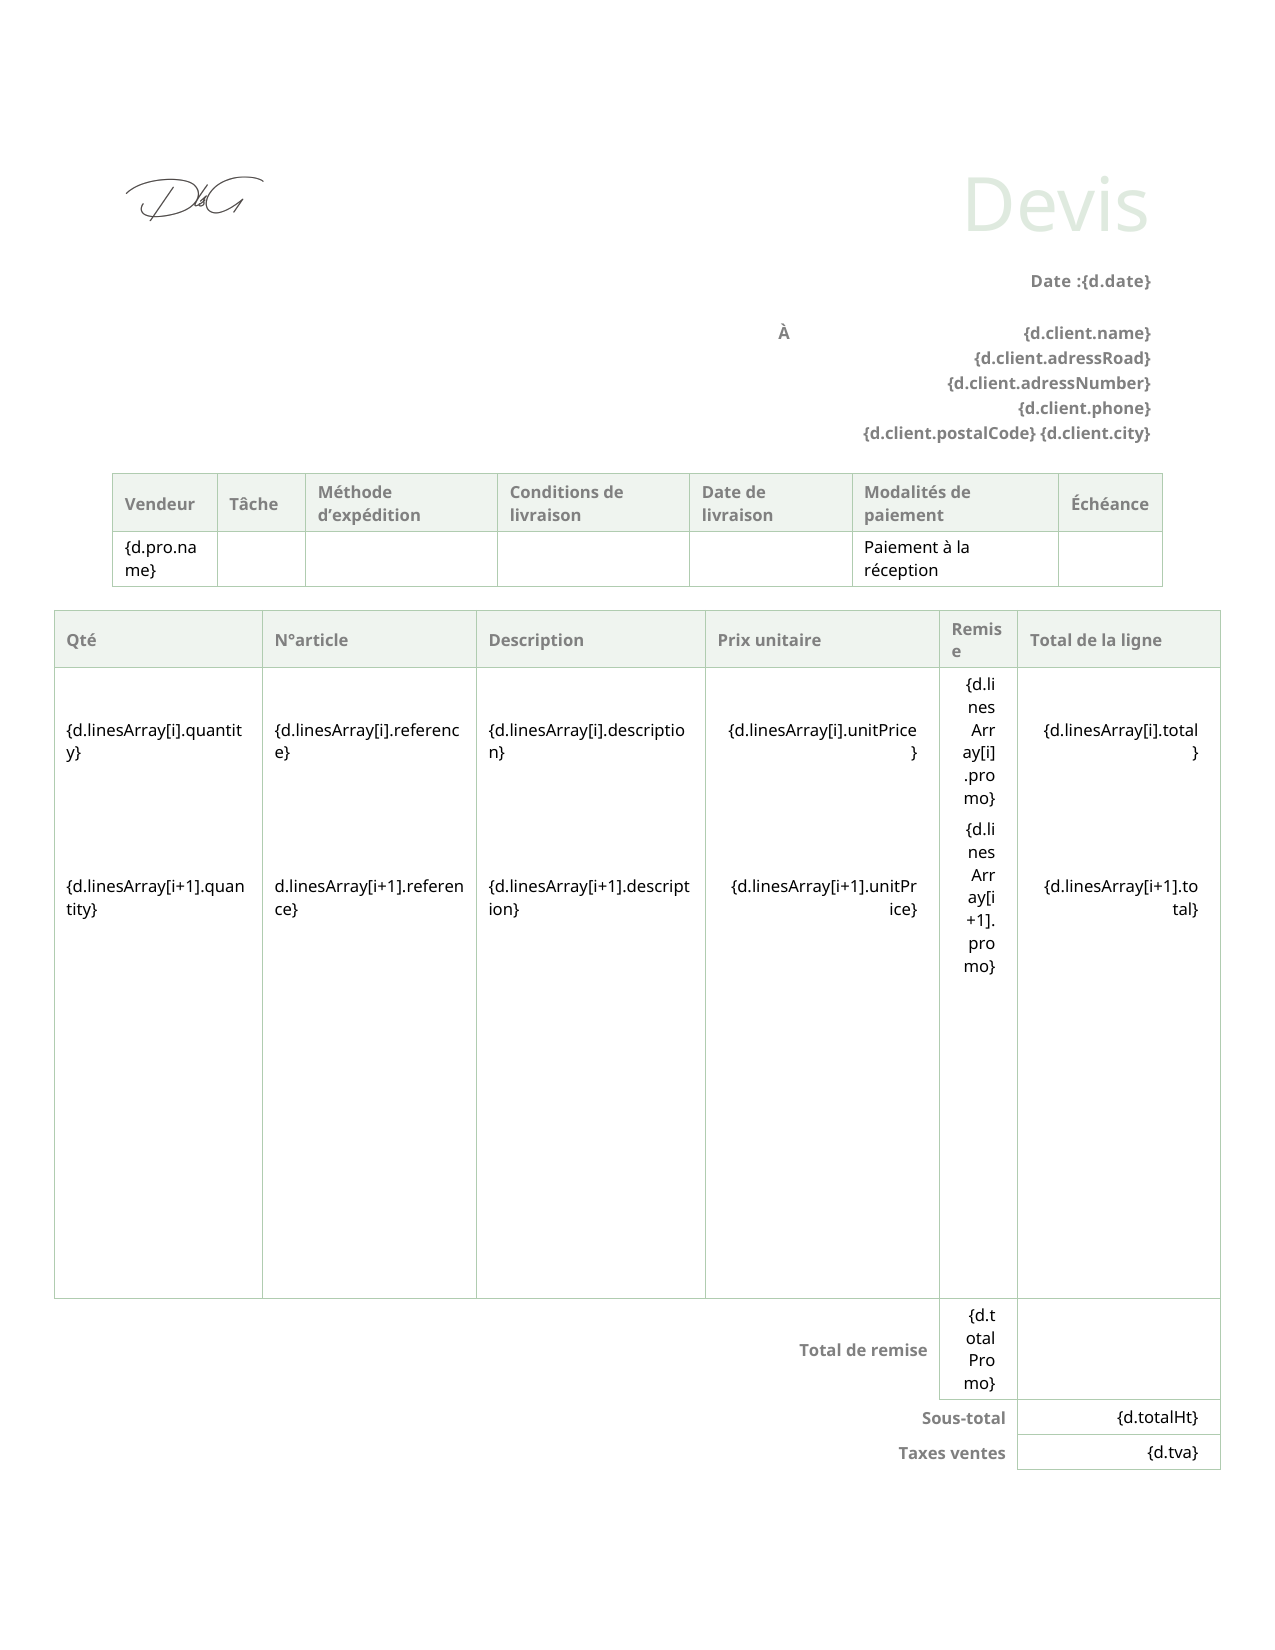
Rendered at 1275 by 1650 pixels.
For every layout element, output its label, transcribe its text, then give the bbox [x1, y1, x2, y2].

table_cell [477, 1013, 705, 1045]
table_cell [477, 981, 705, 1013]
table_cell [498, 532, 689, 586]
table_cell [477, 1140, 705, 1171]
table_cell {d.tva} [1018, 1435, 1220, 1469]
table_cell [55, 1235, 262, 1266]
table_cell [706, 1203, 939, 1235]
table_cell {d.linesArray[i+1].total} [1018, 814, 1220, 981]
table_cell [940, 1266, 1017, 1298]
table_cell {d.linesArray[i+1].unitPrice} [706, 814, 939, 981]
table_header Devis [284, 150, 1162, 254]
table_cell {d.linesArray[i].description} [477, 668, 705, 813]
table_cell [1018, 981, 1220, 1013]
table_cell [1018, 1299, 1220, 1399]
table_cell [113, 254, 801, 304]
table_cell {d.linesArray[i+1].promo} [940, 814, 1017, 981]
table_cell [940, 1045, 1017, 1076]
table_cell [1018, 1045, 1220, 1076]
table_cell [940, 1013, 1017, 1045]
table_header Vendeur [113, 474, 217, 531]
table_header Prix unitaire [706, 611, 939, 667]
table_cell [706, 1171, 939, 1203]
table_cell [477, 1203, 705, 1235]
table_cell [1018, 1140, 1220, 1171]
table_cell [706, 1108, 939, 1140]
table_cell [1018, 1108, 1220, 1140]
table_cell Total de remise [54, 1299, 939, 1399]
table_cell [1018, 1076, 1220, 1108]
table_cell {d.client.name} {d.client.adressRoad} {d.client.adressNumber} {d.client.phone} {d.client.postalCode} {d.client.city} [801, 304, 1162, 450]
table_cell [1059, 532, 1162, 586]
table_header Méthode d’expédition [306, 474, 497, 531]
table_cell [940, 1076, 1017, 1108]
table_cell Taxes ventes [54, 1434, 1017, 1469]
table_header Description [477, 611, 705, 667]
table_cell [55, 1013, 262, 1045]
table_cell [477, 1108, 705, 1140]
table_header Conditions de livraison [498, 474, 689, 531]
table_cell {d.totalPromo} [940, 1299, 1017, 1399]
table_cell [55, 981, 262, 1013]
table_header Qté [55, 611, 262, 667]
table_cell [55, 1266, 262, 1298]
table_cell [1018, 1203, 1220, 1235]
table_header Remise [940, 611, 1017, 667]
table_cell [690, 532, 852, 586]
table_cell {d.linesArray[i].unitPrice} [706, 668, 939, 813]
table_cell [55, 1171, 262, 1203]
table_cell [477, 1266, 705, 1298]
table_cell [1018, 1171, 1220, 1203]
table_cell [263, 1108, 476, 1140]
table_header Date de livraison [690, 474, 852, 531]
table_cell [55, 1045, 262, 1076]
table_cell {d.linesArray[i].promo} [940, 668, 1017, 813]
table_cell Sous-total [54, 1399, 1017, 1434]
table_cell [306, 532, 497, 586]
table_cell [1018, 1266, 1220, 1298]
table_cell [940, 1140, 1017, 1171]
table_cell [263, 1235, 476, 1266]
table_cell {d.pro.name} [113, 532, 217, 586]
table_cell [55, 1140, 262, 1171]
table_cell [263, 1203, 476, 1235]
table_cell [477, 1076, 705, 1108]
table_cell {d.totalHt} [1018, 1400, 1220, 1434]
table_cell [706, 1045, 939, 1076]
table_cell [940, 1203, 1017, 1235]
table_cell [477, 1235, 705, 1266]
table_cell d.linesArray[i+1].reference} [263, 814, 476, 981]
table_header Tâche [218, 474, 305, 531]
table_cell [706, 981, 939, 1013]
table_header [113, 150, 283, 254]
table_cell [706, 1266, 939, 1298]
table_cell [706, 1140, 939, 1171]
table_cell [477, 1045, 705, 1076]
table_cell [706, 1076, 939, 1108]
table_cell Paiement à la réception [853, 532, 1058, 586]
table_cell [263, 1171, 476, 1203]
picture [124, 165, 265, 236]
table_cell [1018, 1235, 1220, 1266]
table_cell À [113, 304, 801, 450]
table_cell {d.linesArray[i+1].quantity} [55, 814, 262, 981]
table_cell [706, 1235, 939, 1266]
table_cell [55, 1203, 262, 1235]
table_cell [263, 1013, 476, 1045]
table_header Échéance [1059, 474, 1162, 531]
table_cell [706, 1013, 939, 1045]
table_cell [55, 1108, 262, 1140]
table_cell [940, 981, 1017, 1013]
table_cell {d.linesArray[i].total} [1018, 668, 1220, 813]
table_cell [940, 1171, 1017, 1203]
table_cell {d.linesArray[i].quantity} [55, 668, 262, 813]
table_header Total de la ligne [1018, 611, 1220, 667]
table_cell [263, 1076, 476, 1108]
table_cell [940, 1235, 1017, 1266]
table_cell [55, 1076, 262, 1108]
table_cell [1018, 1013, 1220, 1045]
table_cell [263, 1140, 476, 1171]
table_cell [263, 1045, 476, 1076]
table_cell [263, 1266, 476, 1298]
table_cell Date :{d.date} [801, 254, 1162, 304]
table_cell {d.linesArray[i].reference} [263, 668, 476, 813]
table_cell [477, 1171, 705, 1203]
table_cell [218, 532, 305, 586]
table_cell [263, 981, 476, 1013]
table_cell [940, 1108, 1017, 1140]
table_header Modalités de paiement [853, 474, 1058, 531]
table_cell {d.linesArray[i+1].description} [477, 814, 705, 981]
table_header N°article [263, 611, 476, 667]
